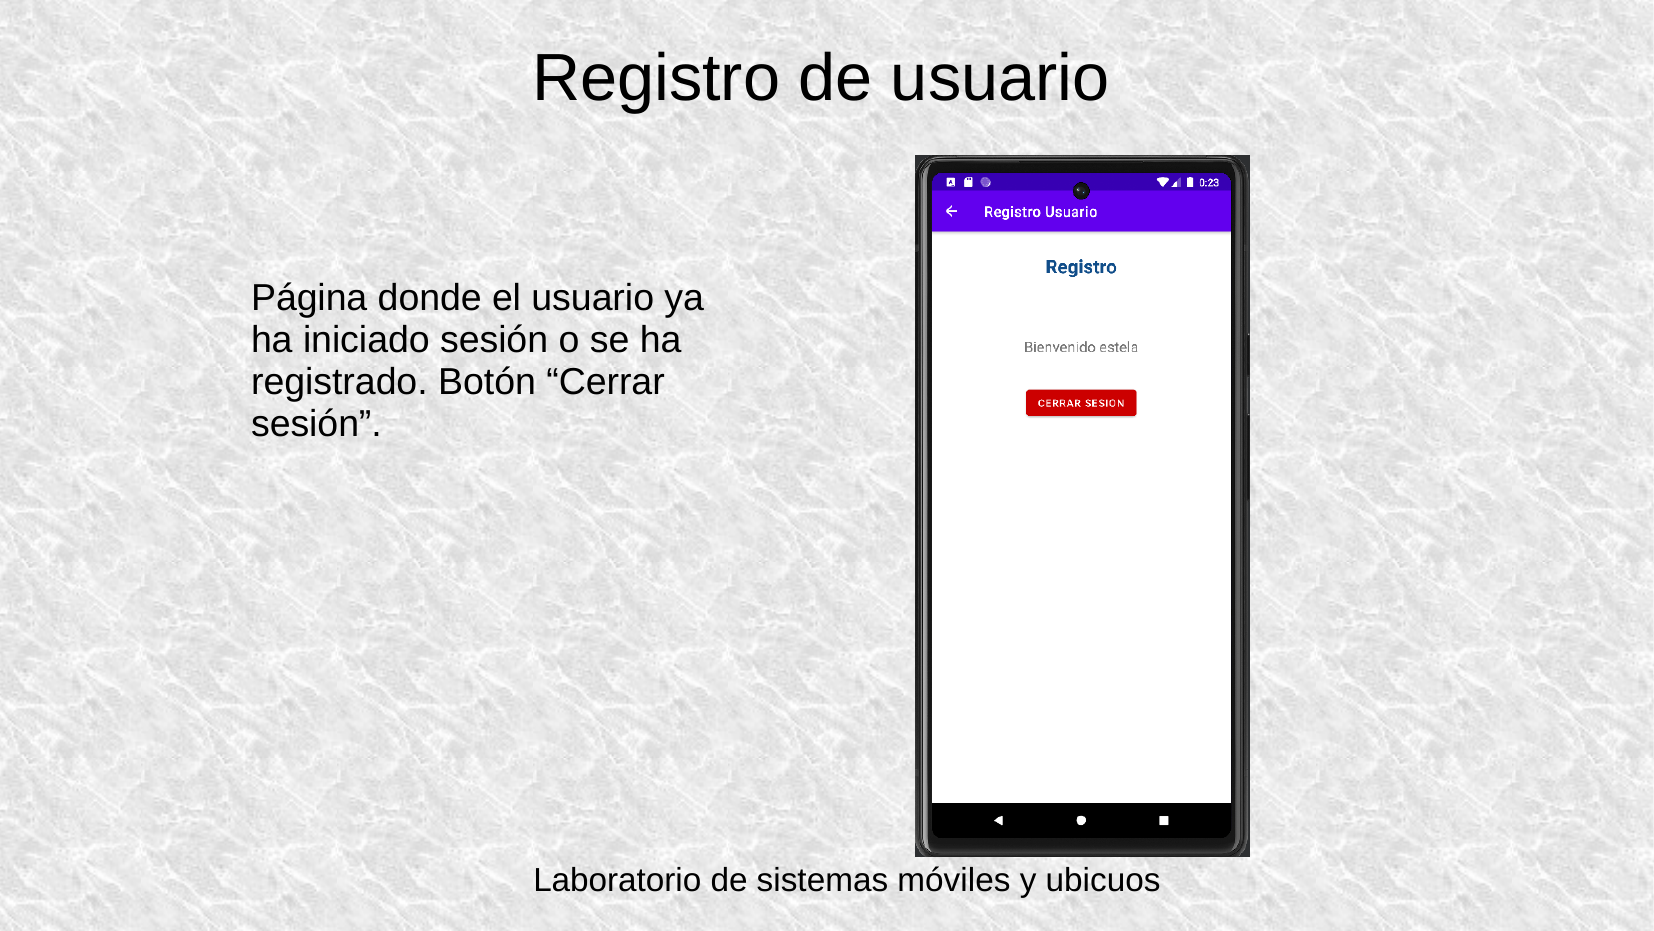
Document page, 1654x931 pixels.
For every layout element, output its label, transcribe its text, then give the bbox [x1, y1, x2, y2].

picture [0, 0, 1654, 931]
text_box Laboratorio de sistemas móviles y ubicuos [59, 854, 1565, 931]
title Registro de usuario [76, 0, 1565, 156]
text_box Página donde el usuario ya ha iniciado sesión o se ha registrado. Botón “Cerrar sesión”. [236, 269, 739, 495]
